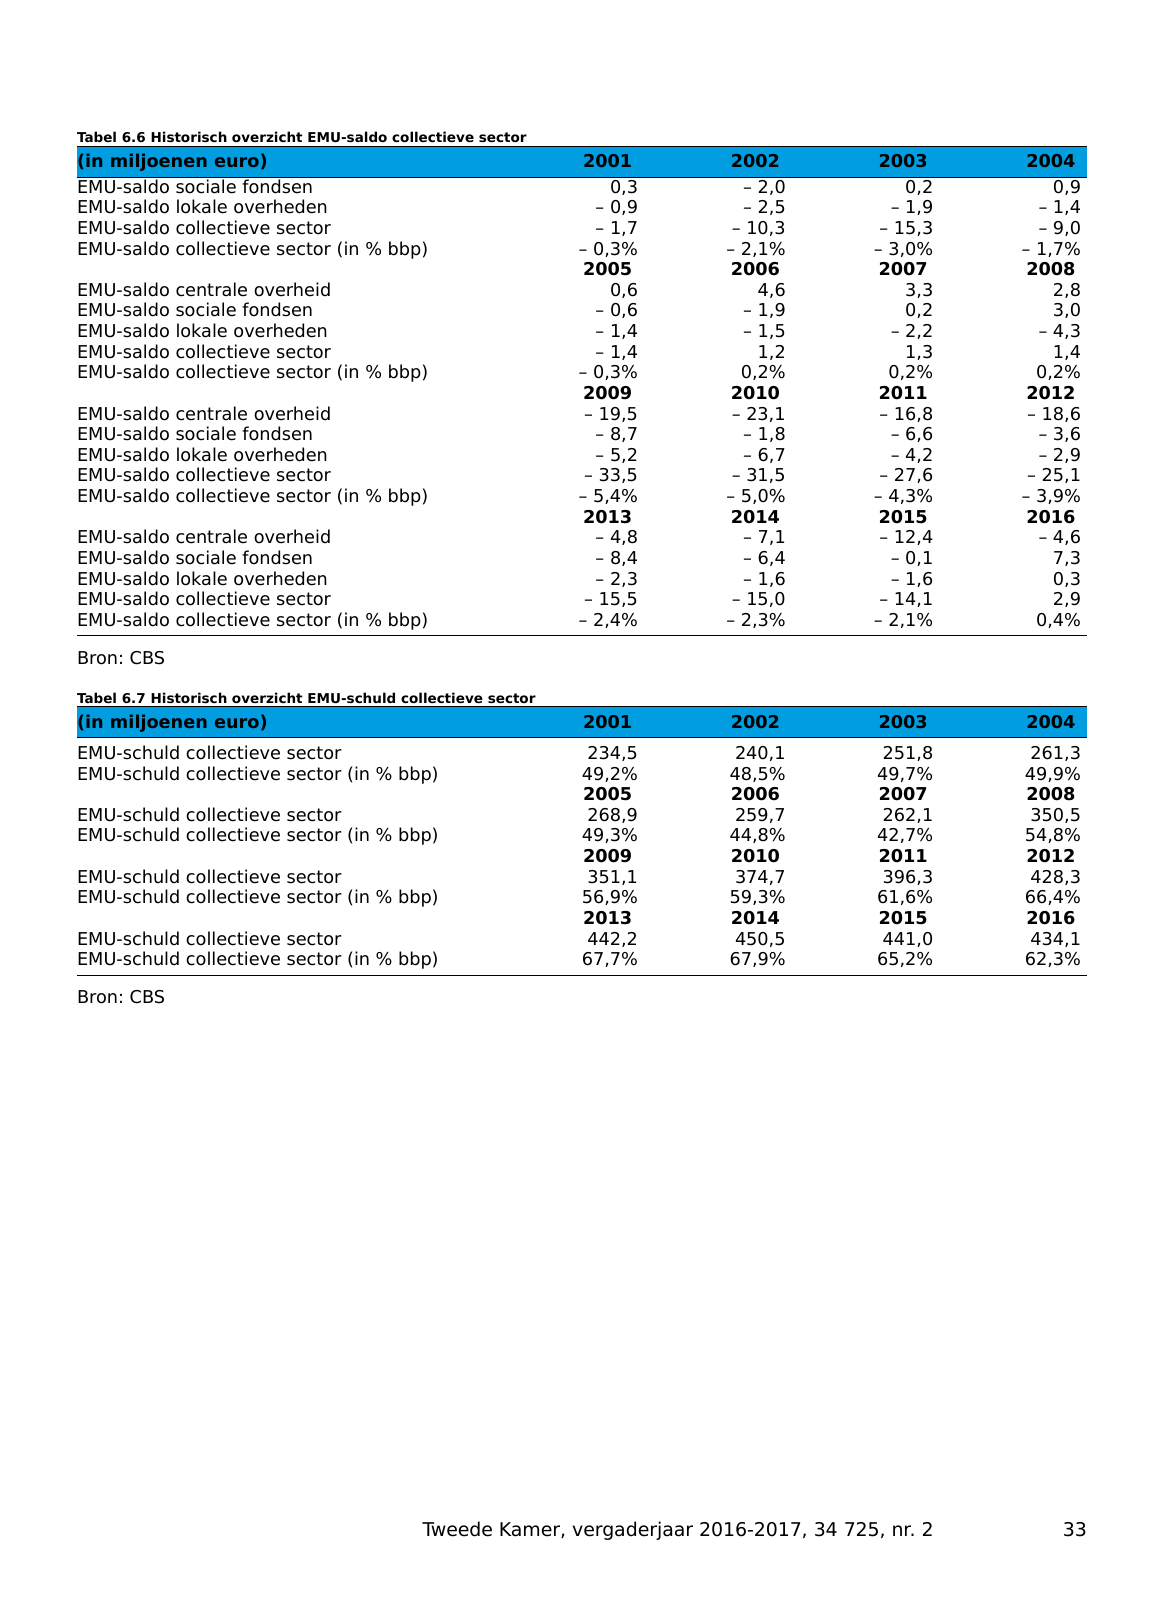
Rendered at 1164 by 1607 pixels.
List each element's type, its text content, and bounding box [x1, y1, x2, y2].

table_cell Bron: CBS [77, 976, 1087, 1008]
table_cell 1,2 [644, 342, 791, 362]
table_cell – 4,8 [496, 527, 644, 548]
table_cell 2011 [791, 846, 939, 867]
table_cell – 2,5 [644, 197, 791, 218]
table_cell 2014 [644, 507, 791, 527]
table_cell [77, 784, 496, 805]
table_cell – 5,0% [644, 486, 791, 507]
table_cell [77, 507, 496, 527]
table_cell 442,2 [496, 929, 644, 949]
table_cell EMU-schuld collectieve sector [77, 867, 496, 887]
table_cell – 6,6 [791, 424, 939, 445]
table_cell 42,7% [791, 825, 939, 846]
table_cell 2010 [644, 846, 791, 867]
table_cell – 0,3% [496, 362, 644, 383]
table_cell 0,2 [791, 178, 939, 197]
table_cell EMU-saldo collectieve sector (in % bbp) [77, 486, 496, 507]
table_cell 0,2% [939, 362, 1087, 383]
table_cell 2004 [939, 147, 1087, 177]
table_cell 1,4 [939, 342, 1087, 362]
table_cell – 6,4 [644, 548, 791, 568]
table_cell 2005 [496, 259, 644, 280]
table_cell [77, 846, 496, 867]
table_cell 2009 [496, 383, 644, 403]
table_cell 56,9% [496, 887, 644, 908]
table_cell 2014 [644, 908, 791, 928]
table_cell EMU-saldo sociale fondsen [77, 300, 496, 321]
table_cell 428,3 [939, 867, 1087, 887]
table_cell – 1,9 [644, 300, 791, 321]
table_cell – 2,3% [644, 610, 791, 635]
table_cell [77, 383, 496, 403]
table_cell 2004 [939, 707, 1087, 737]
table_cell 351,1 [496, 867, 644, 887]
table_cell – 7,1 [644, 527, 791, 548]
table_cell 59,3% [644, 887, 791, 908]
table_cell – 1,7 [496, 218, 644, 238]
table_cell – 33,5 [496, 465, 644, 486]
table_cell 374,7 [644, 867, 791, 887]
table_cell 2011 [791, 383, 939, 403]
table_cell 0,2% [791, 362, 939, 383]
table_cell 49,3% [496, 825, 644, 846]
table_cell 49,2% [496, 764, 644, 784]
table_cell – 23,1 [644, 404, 791, 424]
table_cell – 1,6 [791, 569, 939, 589]
table_cell 234,5 [496, 738, 644, 763]
table_cell – 9,0 [939, 218, 1087, 238]
table_cell 1,3 [791, 342, 939, 362]
table_cell 0,3 [496, 178, 644, 197]
table_cell – 14,1 [791, 589, 939, 610]
table_cell [77, 259, 496, 280]
table_cell – 4,6 [939, 527, 1087, 548]
table_cell Bron: CBS [77, 636, 1087, 668]
table_cell EMU-saldo sociale fondsen [77, 548, 496, 568]
table_cell – 0,6 [496, 300, 644, 321]
table_cell 2007 [791, 259, 939, 280]
table_cell – 15,5 [496, 589, 644, 610]
table_cell 2012 [939, 846, 1087, 867]
table_cell – 1,8 [644, 424, 791, 445]
table_cell – 10,3 [644, 218, 791, 238]
table_cell – 2,0 [644, 178, 791, 197]
table_cell 251,8 [791, 738, 939, 763]
table_cell – 27,6 [791, 465, 939, 486]
table_cell – 1,4 [496, 342, 644, 362]
table_cell 2006 [644, 784, 791, 805]
table_cell EMU-schuld collectieve sector [77, 929, 496, 949]
table_cell 2,9 [939, 589, 1087, 610]
table_cell 2002 [644, 147, 791, 177]
table_cell 2012 [939, 383, 1087, 403]
table_cell EMU-schuld collectieve sector (in % bbp) [77, 764, 496, 784]
table_cell (in miljoenen euro) [77, 707, 496, 737]
table_cell EMU-saldo centrale overheid [77, 404, 496, 424]
table_cell 268,9 [496, 805, 644, 825]
table_cell EMU-saldo collectieve sector (in % bbp) [77, 239, 496, 259]
table_cell 240,1 [644, 738, 791, 763]
table_cell 2,8 [939, 280, 1087, 300]
table_cell EMU-saldo sociale fondsen [77, 178, 496, 197]
table_cell – 1,4 [496, 321, 644, 342]
table_cell EMU-saldo collectieve sector [77, 218, 496, 238]
table_cell 3,0 [939, 300, 1087, 321]
table_cell – 2,4% [496, 610, 644, 635]
table_cell 259,7 [644, 805, 791, 825]
table_cell 0,2 [791, 300, 939, 321]
table_cell EMU-schuld collectieve sector [77, 738, 496, 763]
table_cell 396,3 [791, 867, 939, 887]
table_cell 0,2% [644, 362, 791, 383]
table_cell 62,3% [939, 949, 1087, 974]
table_cell 2005 [496, 784, 644, 805]
table_cell 2001 [496, 707, 644, 737]
table_cell EMU-schuld collectieve sector (in % bbp) [77, 949, 496, 974]
table_cell – 25,1 [939, 465, 1087, 486]
table_cell – 4,3 [939, 321, 1087, 342]
table_cell EMU-saldo lokale overheden [77, 569, 496, 589]
table_cell 2002 [644, 707, 791, 737]
table_cell 2008 [939, 784, 1087, 805]
table_cell – 3,0% [791, 239, 939, 259]
table_cell EMU-saldo sociale fondsen [77, 424, 496, 445]
table_cell 434,1 [939, 929, 1087, 949]
table_cell 441,0 [791, 929, 939, 949]
table_cell – 19,5 [496, 404, 644, 424]
table_cell – 2,9 [939, 445, 1087, 465]
table_cell 450,5 [644, 929, 791, 949]
table_cell EMU-saldo collectieve sector [77, 342, 496, 362]
table_cell 49,9% [939, 764, 1087, 784]
table_cell – 8,7 [496, 424, 644, 445]
table_cell 48,5% [644, 764, 791, 784]
table_cell – 3,6 [939, 424, 1087, 445]
table_cell 2006 [644, 259, 791, 280]
table_cell – 5,4% [496, 486, 644, 507]
table_cell 2010 [644, 383, 791, 403]
table_cell – 18,6 [939, 404, 1087, 424]
table_cell 262,1 [791, 805, 939, 825]
table_cell EMU-saldo collectieve sector [77, 465, 496, 486]
table_cell EMU-saldo centrale overheid [77, 280, 496, 300]
table_cell – 1,7% [939, 239, 1087, 259]
table_header Tabel 6.7 Historisch overzicht EMU-schuld collectieve sector [77, 690, 1087, 706]
table_cell – 2,3 [496, 569, 644, 589]
table_cell 49,7% [791, 764, 939, 784]
table_cell – 0,1 [791, 548, 939, 568]
table_cell [77, 908, 496, 928]
table_cell 2015 [791, 908, 939, 928]
table_cell – 2,1% [644, 239, 791, 259]
table_cell 261,3 [939, 738, 1087, 763]
table_cell EMU-saldo collectieve sector (in % bbp) [77, 610, 496, 635]
table_cell 0,3 [939, 569, 1087, 589]
table_cell EMU-saldo collectieve sector [77, 589, 496, 610]
table_cell – 12,4 [791, 527, 939, 548]
table_cell – 4,2 [791, 445, 939, 465]
table_cell 2016 [939, 507, 1087, 527]
table_cell – 16,8 [791, 404, 939, 424]
table_cell EMU-saldo lokale overheden [77, 197, 496, 218]
table_cell EMU-saldo lokale overheden [77, 321, 496, 342]
table_cell – 1,4 [939, 197, 1087, 218]
table_cell EMU-saldo collectieve sector (in % bbp) [77, 362, 496, 383]
table_cell 2016 [939, 908, 1087, 928]
table_cell 2013 [496, 908, 644, 928]
table_cell 2008 [939, 259, 1087, 280]
table_cell – 15,0 [644, 589, 791, 610]
table_cell 54,8% [939, 825, 1087, 846]
table_cell EMU-saldo centrale overheid [77, 527, 496, 548]
table_cell – 0,9 [496, 197, 644, 218]
table_cell 2003 [791, 707, 939, 737]
table_cell EMU-schuld collectieve sector (in % bbp) [77, 887, 496, 908]
table_cell EMU-schuld collectieve sector [77, 805, 496, 825]
table_cell – 1,9 [791, 197, 939, 218]
table_cell – 1,5 [644, 321, 791, 342]
table_cell 2013 [496, 507, 644, 527]
table_cell – 15,3 [791, 218, 939, 238]
table_cell 61,6% [791, 887, 939, 908]
table_cell EMU-schuld collectieve sector (in % bbp) [77, 825, 496, 846]
table_cell – 0,3% [496, 239, 644, 259]
table_cell – 4,3% [791, 486, 939, 507]
table_cell 67,9% [644, 949, 791, 974]
table_cell – 8,4 [496, 548, 644, 568]
table_cell 7,3 [939, 548, 1087, 568]
table_cell (in miljoenen euro) [77, 147, 496, 177]
table_cell 2015 [791, 507, 939, 527]
table_cell 44,8% [644, 825, 791, 846]
table_cell EMU-saldo lokale overheden [77, 445, 496, 465]
table_cell – 31,5 [644, 465, 791, 486]
table_cell – 6,7 [644, 445, 791, 465]
table_cell 66,4% [939, 887, 1087, 908]
table_cell – 2,1% [791, 610, 939, 635]
table_cell 2003 [791, 147, 939, 177]
table_cell 3,3 [791, 280, 939, 300]
table_cell 0,6 [496, 280, 644, 300]
table_header Tabel 6.6 Historisch overzicht EMU-saldo collectieve sector [77, 130, 1087, 146]
table_cell 350,5 [939, 805, 1087, 825]
table_cell 2007 [791, 784, 939, 805]
table_cell – 1,6 [644, 569, 791, 589]
table_cell 4,6 [644, 280, 791, 300]
table_cell 65,2% [791, 949, 939, 974]
table_cell – 3,9% [939, 486, 1087, 507]
table_cell 2009 [496, 846, 644, 867]
table_cell 67,7% [496, 949, 644, 974]
table_cell 2001 [496, 147, 644, 177]
table_cell 0,9 [939, 178, 1087, 197]
table_cell – 2,2 [791, 321, 939, 342]
table_cell 0,4% [939, 610, 1087, 635]
table_cell – 5,2 [496, 445, 644, 465]
